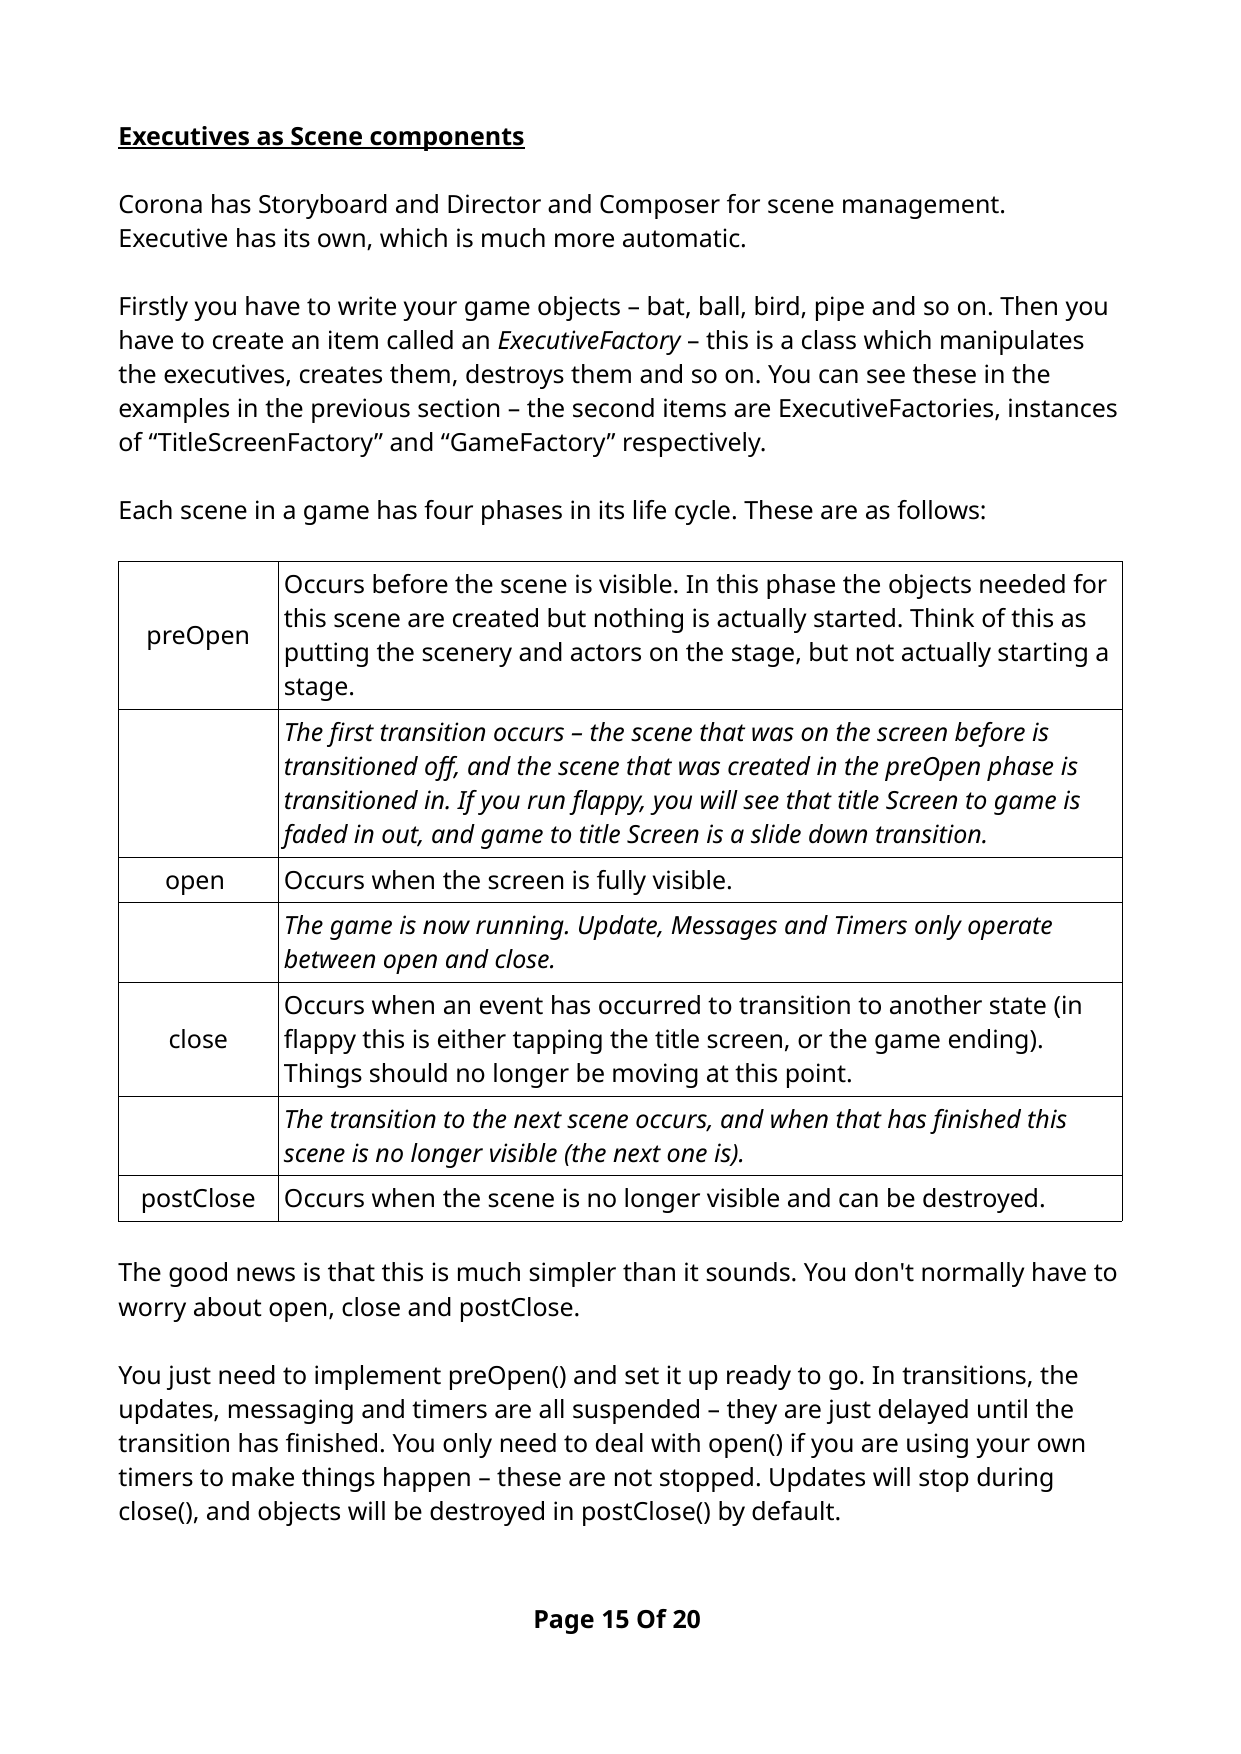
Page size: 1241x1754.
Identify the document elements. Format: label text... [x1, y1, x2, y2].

table_cell Occurs when an event has occurred to transition to another state (in flappy this is either tapping the title screen, or the game ending). Things should no longer be moving at this point. [279, 983, 1122, 1096]
text Each scene in a game has four phases in its life cycle. These are as follows: [118, 493, 1122, 527]
table_cell Occurs when the screen is fully visible. [279, 858, 1122, 902]
table_cell postClose [119, 1176, 278, 1221]
table_cell The transition to the next scene occurs, and when that has finished this scene is no longer visible (the next one is). [279, 1097, 1122, 1175]
text The good news is that this is much simpler than it sounds. You don't normally have to worry about open, close and postClose. [118, 1255, 1122, 1323]
table_header preOpen [119, 562, 278, 709]
text You just need to implement preOpen() and set it up ready to go. In transitions, the updates, messaging and timers are all suspended – they are just delayed until the transition has finished. You only need to deal with open() if you are using your own timers to make things happen – these are not stopped. Updates will stop during close(), and objects will be destroyed in postClose() by default. [118, 1357, 1122, 1528]
table_cell [119, 1097, 278, 1175]
table_cell close [119, 983, 278, 1096]
table_cell open [119, 858, 278, 902]
table_cell [119, 710, 278, 857]
text Corona has Storyboard and Director and Composer for scene management. Executive has its own, which is much more automatic. [118, 186, 1122, 254]
table_cell The game is now running. Update, Messages and Timers only operate between open and close. [279, 903, 1122, 982]
table_cell Occurs when the scene is no longer visible and can be destroyed. [279, 1176, 1122, 1221]
table_cell [119, 903, 278, 982]
text Executives as Scene components [118, 118, 1122, 152]
table_cell The first transition occurs – the scene that was on the screen before is transitioned off, and the scene that was created in the preOpen phase is transitioned in. If you run flappy, you will see that title Screen to game is faded in out, and game to title Screen is a slide down transition. [279, 710, 1122, 857]
text Firstly you have to write your game objects – bat, ball, bird, pipe and so on. Then you have to create an item called an ExecutiveFactory – this is a class which manipulates the executives, creates them, destroys them and so on. You can see these in the examples in the previous section – the second items are ExecutiveFactories, instances of “TitleScreenFactory” and “GameFactory” respectively. [118, 288, 1122, 459]
table_header Occurs before the scene is visible. In this phase the objects needed for this scene are created but nothing is actually started. Think of this as putting the scenery and actors on the stage, but not actually starting a stage. [279, 562, 1122, 709]
